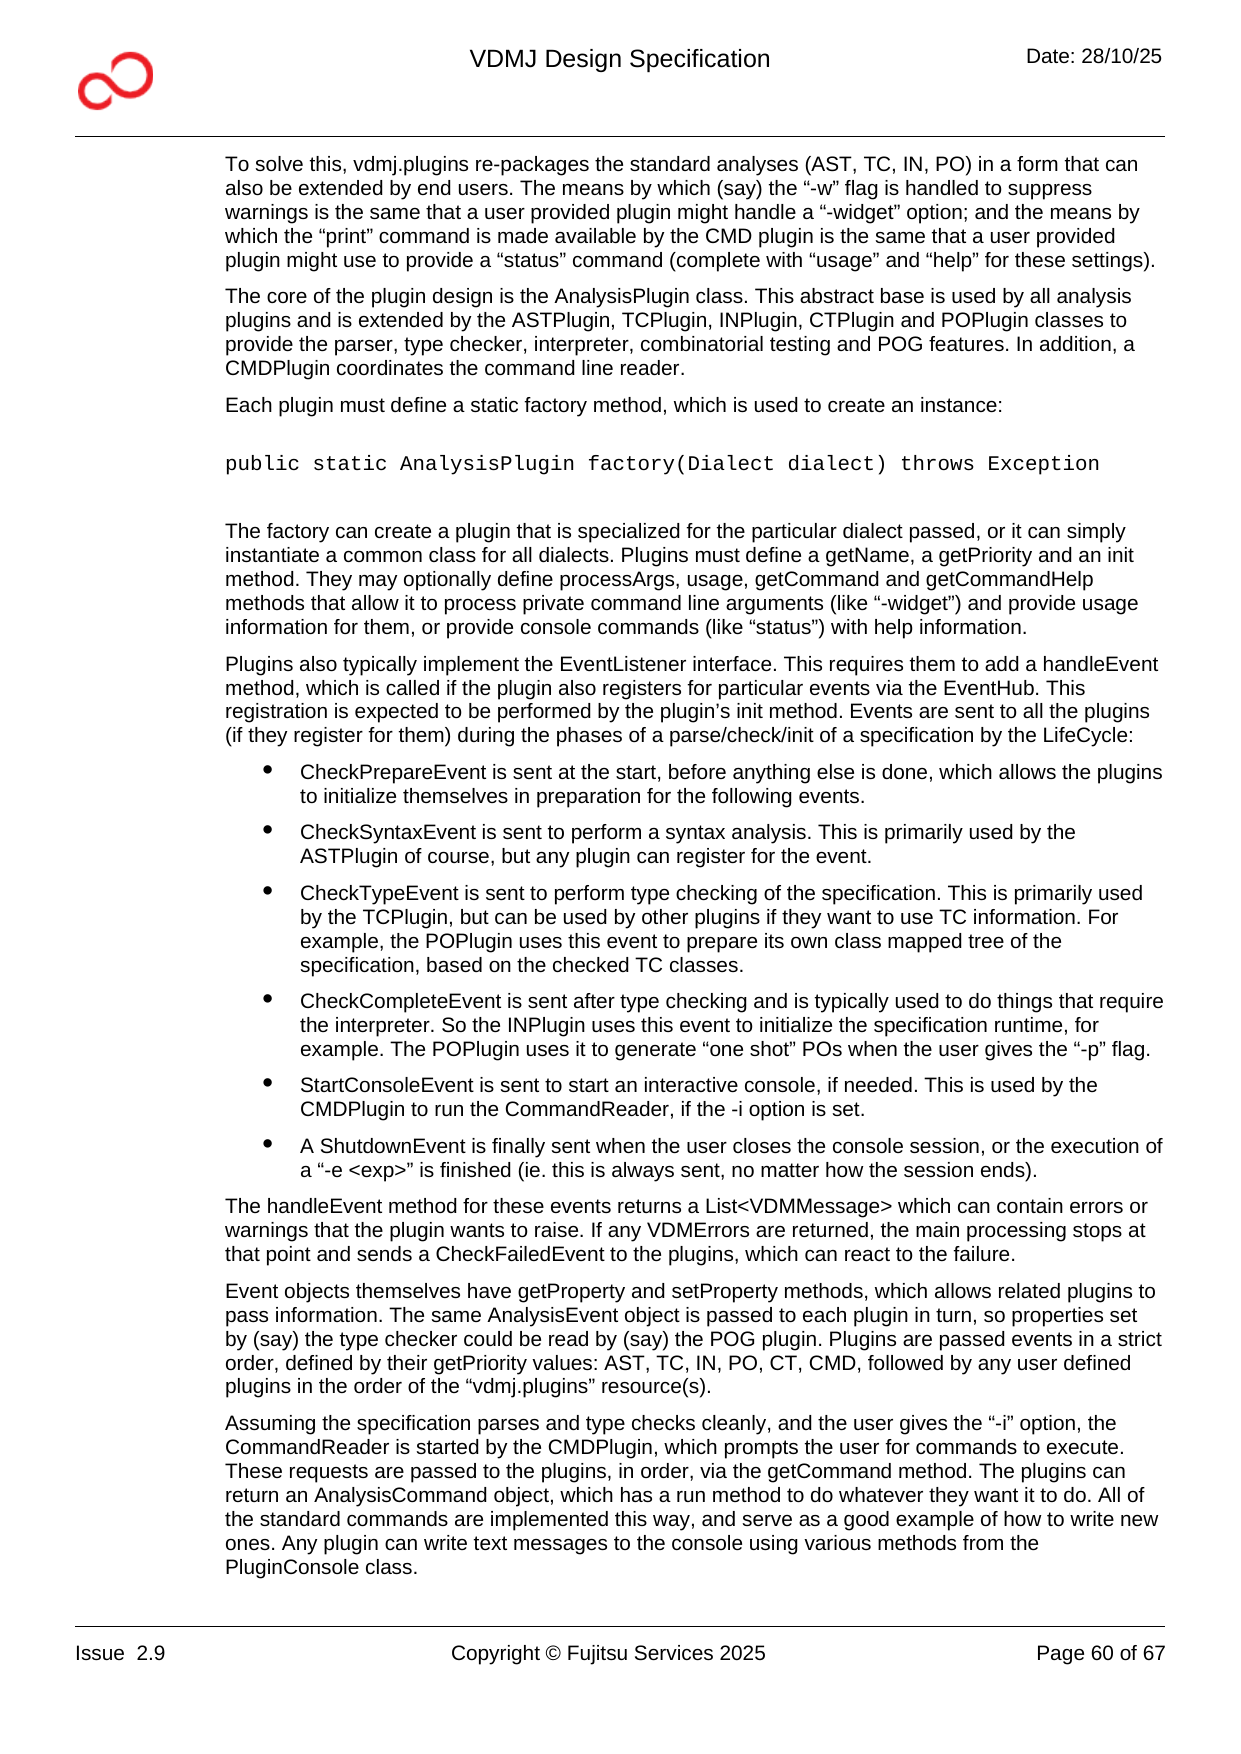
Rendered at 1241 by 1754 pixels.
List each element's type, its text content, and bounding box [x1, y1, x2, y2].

text The factory can create a plugin that is specialized for the particular dialect passed, or it can simply instantiate a common class for all dialects. Plugins must define a getName, a getPriority and an init method. They may optionally define processArgs, usage, getCommand and getCommandHelp methods that allow it to process private command line arguments (like “-widget”) and provide usage information for them, or provide console commands (like “status”) with help information. [225, 519, 1165, 639]
text To solve this, vdmj.plugins re-packages the standard analyses (AST, TC, IN, PO) in a form that can also be extended by end users. The means by which (say) the “-w” flag is handled to suppress warnings is the same that a user provided plugin might handle a “-widget” option; and the means by which the “print” command is made available by the CMD plugin is the same that a user provided plugin might use to provide a “status” command (complete with “usage” and “help” for these settings). [225, 152, 1165, 272]
text Plugins also typically implement the EventListener interface. This requires them to add a handleEvent method, which is called if the plugin also registers for particular events via the EventHub. This registration is expected to be performed by the plugin’s init method. Events are sent to all the plugins (if they register for them) during the phases of a parse/check/init of a specification by the LifeCycle: [225, 652, 1165, 748]
text Each plugin must define a static factory method, which is used to create an instance: [225, 393, 1165, 417]
text public static AnalysisPlugin factory(Dialect dialect) throws Exception [225, 452, 1165, 474]
list CheckPrepareEvent is sent at the start, before anything else is done, which allows the plugins to initialize themselves in preparation for the following events. [262, 760, 1165, 808]
picture [78, 44, 153, 120]
list A ShutdownEvent is finally sent when the user closes the console session, or the execution of a “-e <exp>” is finished (ie. this is always sent, no matter how the session ends). [262, 1134, 1165, 1182]
list CheckCompleteEvent is sent after type checking and is typically used to do things that require the interpreter. So the INPlugin uses this event to initialize the specification runtime, for example. The POPlugin uses it to generate “one shot” POs when the user gives the “-p” flag. [262, 989, 1165, 1061]
text The handleEvent method for these events returns a List<VDMMessage> which can contain errors or warnings that the plugin wants to raise. If any VDMErrors are returned, the main processing stops at that point and sends a CheckFailedEvent to the plugins, which can react to the failure. [225, 1194, 1165, 1266]
text The core of the plugin design is the AnalysisPlugin class. This abstract base is used by all analysis plugins and is extended by the ASTPlugin, TCPlugin, INPlugin, CTPlugin and POPlugin classes to provide the parser, type checker, interpreter, combinatorial testing and POG features. In addition, a CMDPlugin coordinates the command line reader. [225, 285, 1165, 381]
list CheckSyntaxEvent is sent to perform a syntax analysis. This is primarily used by the ASTPlugin of course, but any plugin can register for the event. [262, 821, 1165, 868]
list StartConsoleEvent is sent to start an interactive console, if needed. This is used by the CMDPlugin to run the CommandReader, if the -i option is set. [262, 1074, 1165, 1122]
text Assuming the specification parses and type checks cleanly, and the user gives the “-i” option, the CommandReader is started by the CMDPlugin, which prompts the user for commands to execute. These requests are passed to the plugins, in order, via the getCommand method. The plugins can return an AnalysisCommand object, which has a run method to do whatever they want it to do. All of the standard commands are implemented this way, and serve as a good example of how to write new ones. Any plugin can write text messages to the console using various methods from the PluginConsole class. [225, 1411, 1165, 1579]
list CheckTypeEvent is sent to perform type checking of the specification. This is primarily used by the TCPlugin, but can be used by other plugins if they want to use TC information. For example, the POPlugin uses this event to prepare its own class mapped tree of the specification, based on the checked TC classes. [262, 881, 1165, 977]
text Event objects themselves have getProperty and setProperty methods, which allows related plugins to pass information. The same AnalysisEvent object is passed to each plugin in turn, so properties set by (say) the type checker could be read by (say) the POG plugin. Plugins are passed events in a strict order, defined by their getPriority values: AST, TC, IN, PO, CT, CMD, followed by any user defined plugins in the order of the “vdmj.plugins” resource(s). [225, 1279, 1165, 1399]
